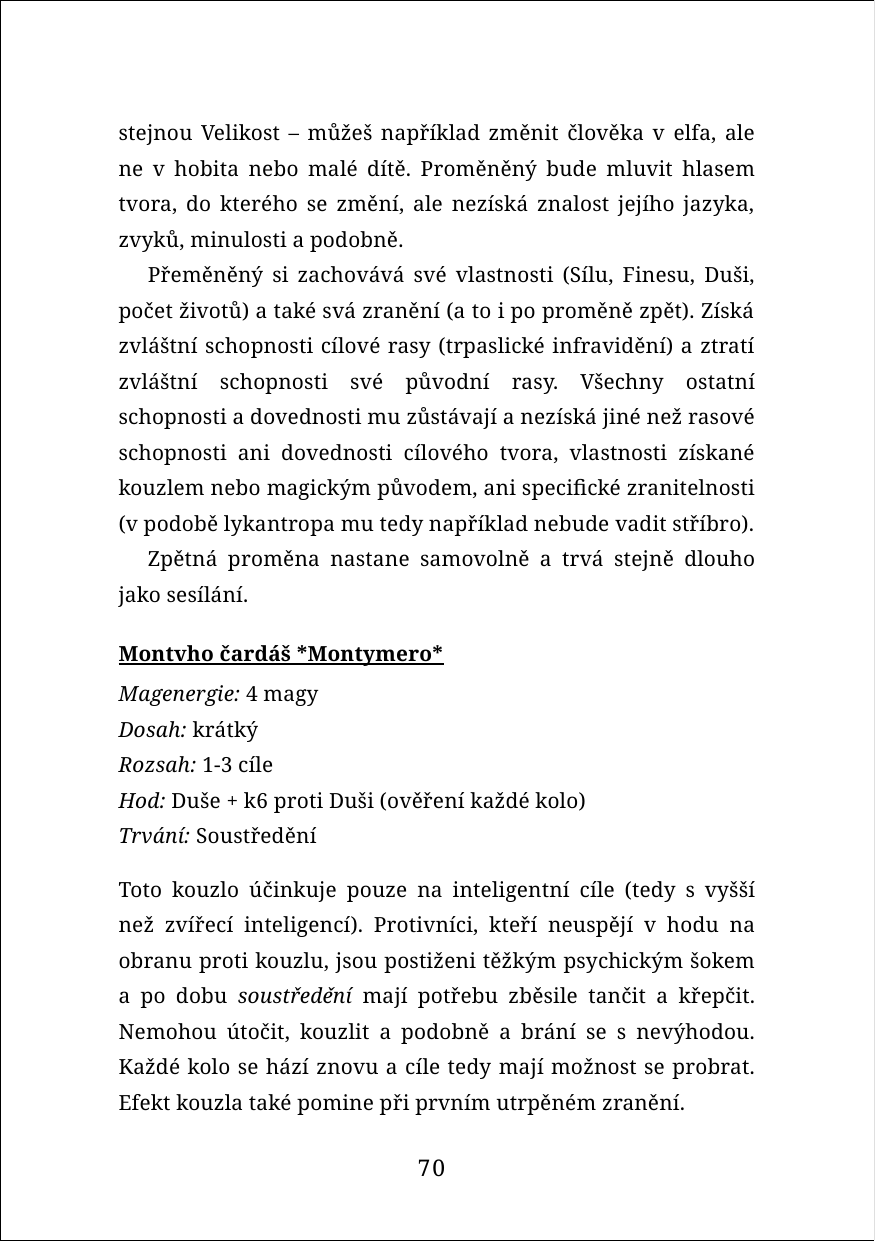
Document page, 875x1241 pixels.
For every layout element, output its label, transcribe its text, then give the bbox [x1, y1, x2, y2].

text Toto kouzlo účinkuje pouze na inteligentní cíle (tedy s vyšší než zvířecí inteligencí). Protivníci, kteří neuspějí v hodu na obranu proti kouzlu, jsou postiženi těžkým psychickým šokem a po dobu soustředění mají potřebu zběsile tančit a křepčit. Nemohou útočit, kouzlit a podobně a brání se s nevýhodou. Každé kolo se hází znovu a cíle tedy mají možnost se probrat. Efekt kouzla také pomine při prvním utrpěném zranění. [118, 875, 756, 1116]
text Magenergie: 4 magy Dosah: krátký Rozsah: 1-3 cíle Hod: Duše + k6 proti Duši (ověření každé kolo) Trvání: Soustředění [118, 679, 756, 850]
text stejnou Velikost – můžeš například změnit člověka v elfa, ale ne v hobita nebo malé dítě. Proměněný bude mluvit hlasem tvora, do kterého se změní, ale nezíská znalost jejího jazyka, zvyků, minulosti a podobně. Přeměněný si zachovává své vlastnosti (Sílu, Finesu, Duši, počet životů) a také svá zranění (a to i po proměně zpět). Získá zvláštní schopnosti cílové rasy (trpaslické infravidění) a ztratí zvláštní schopnosti své původní rasy. Všechny ostatní schopnosti a dovednosti mu zůstávají a nezíská jiné než rasové schopnosti ani dovednosti cílového tvora, vlastnosti získané kouzlem nebo magickým původem, ani specifické zranitelnosti (v podobě lykantropa mu tedy například nebude vadit stříbro). Zpětná proměna nastane samovolně a trvá stejně dlouho jako sesílání. [118, 118, 756, 608]
subtitle Montvho čardáš *Montymero* [118, 639, 756, 668]
